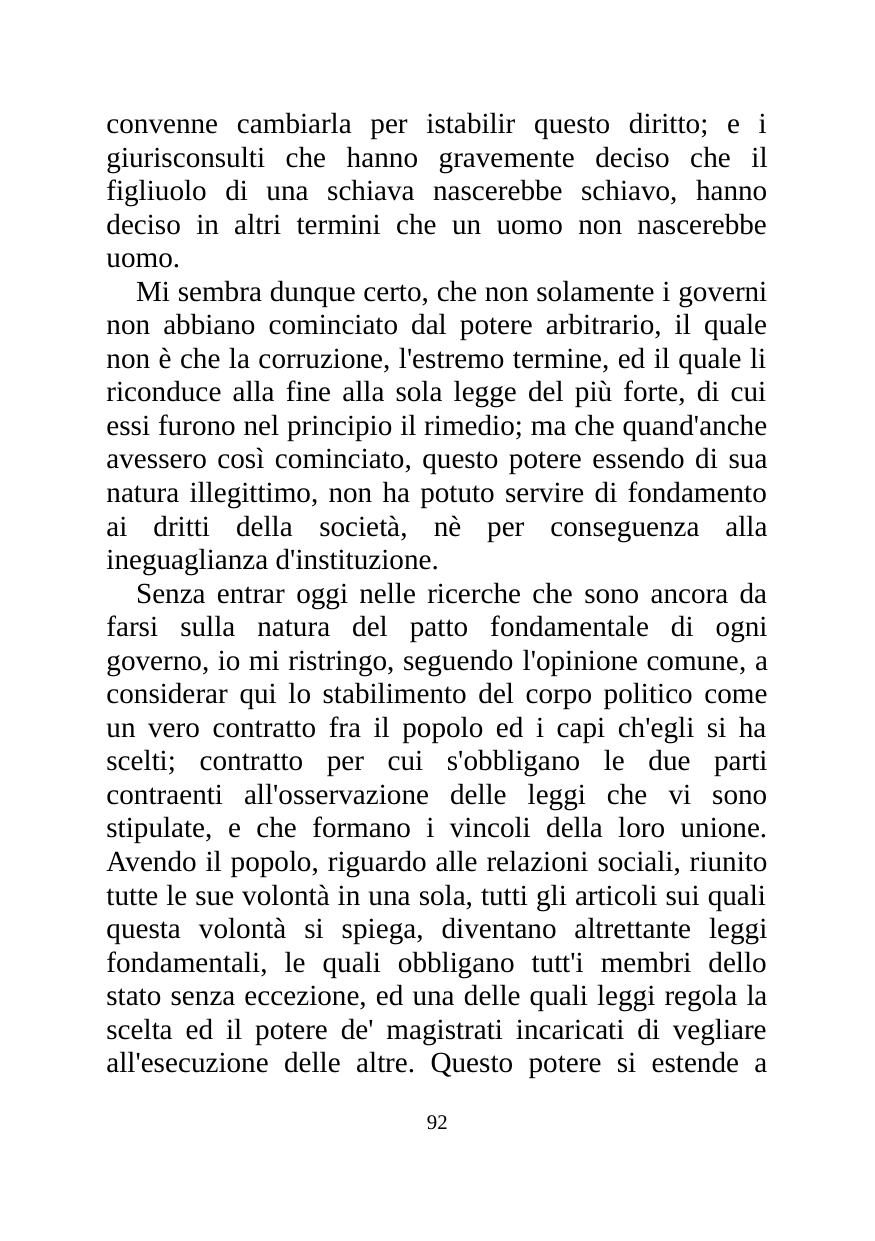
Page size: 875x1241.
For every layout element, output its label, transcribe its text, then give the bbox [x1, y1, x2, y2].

text Senza entrar oggi nelle ricerche che sono ancora da farsi sulla natura del patto fondamentale di ogni governo, io mi ristringo, seguendo l'opinione comune, a considerar qui lo stabilimento del corpo politico come un vero contratto fra il popolo ed i capi ch'egli si ha scelti; contratto per cui s'obbligano le due parti contraenti all'osservazione delle leggi che vi sono stipulate, e che formano i vincoli della loro unione. Avendo il popolo, riguardo alle relazioni sociali, riunito tutte le sue volontà in una sola, tutti gli articoli sui quali questa volontà si spiega, diventano altrettante leggi fondamentali, le quali obbligano tutt'i membri dello stato senza eccezione, ed una delle quali leggi regola la scelta ed il potere de' magistrati incaricati di vegliare all'esecuzione delle altre. Questo potere si estende a [106, 576, 768, 1079]
text convenne cambiarla per istabilir questo diritto; e i giurisconsulti che hanno gravemente deciso che il figliuolo di una schiava nascerebbe schiavo, hanno deciso in altri termini che un uomo non nascerebbe uomo. [106, 106, 768, 274]
text Mi sembra dunque certo, che non solamente i governi non abbiano cominciato dal potere arbitrario, il quale non è che la corruzione, l'estremo termine, ed il quale li riconduce alla fine alla sola legge del più forte, di cui essi furono nel principio il rimedio; ma che quand'anche avessero così cominciato, questo potere essendo di sua natura illegittimo, non ha potuto servire di fondamento ai dritti della società, nè per conseguenza alla ineguaglianza d'instituzione. [106, 274, 768, 576]
